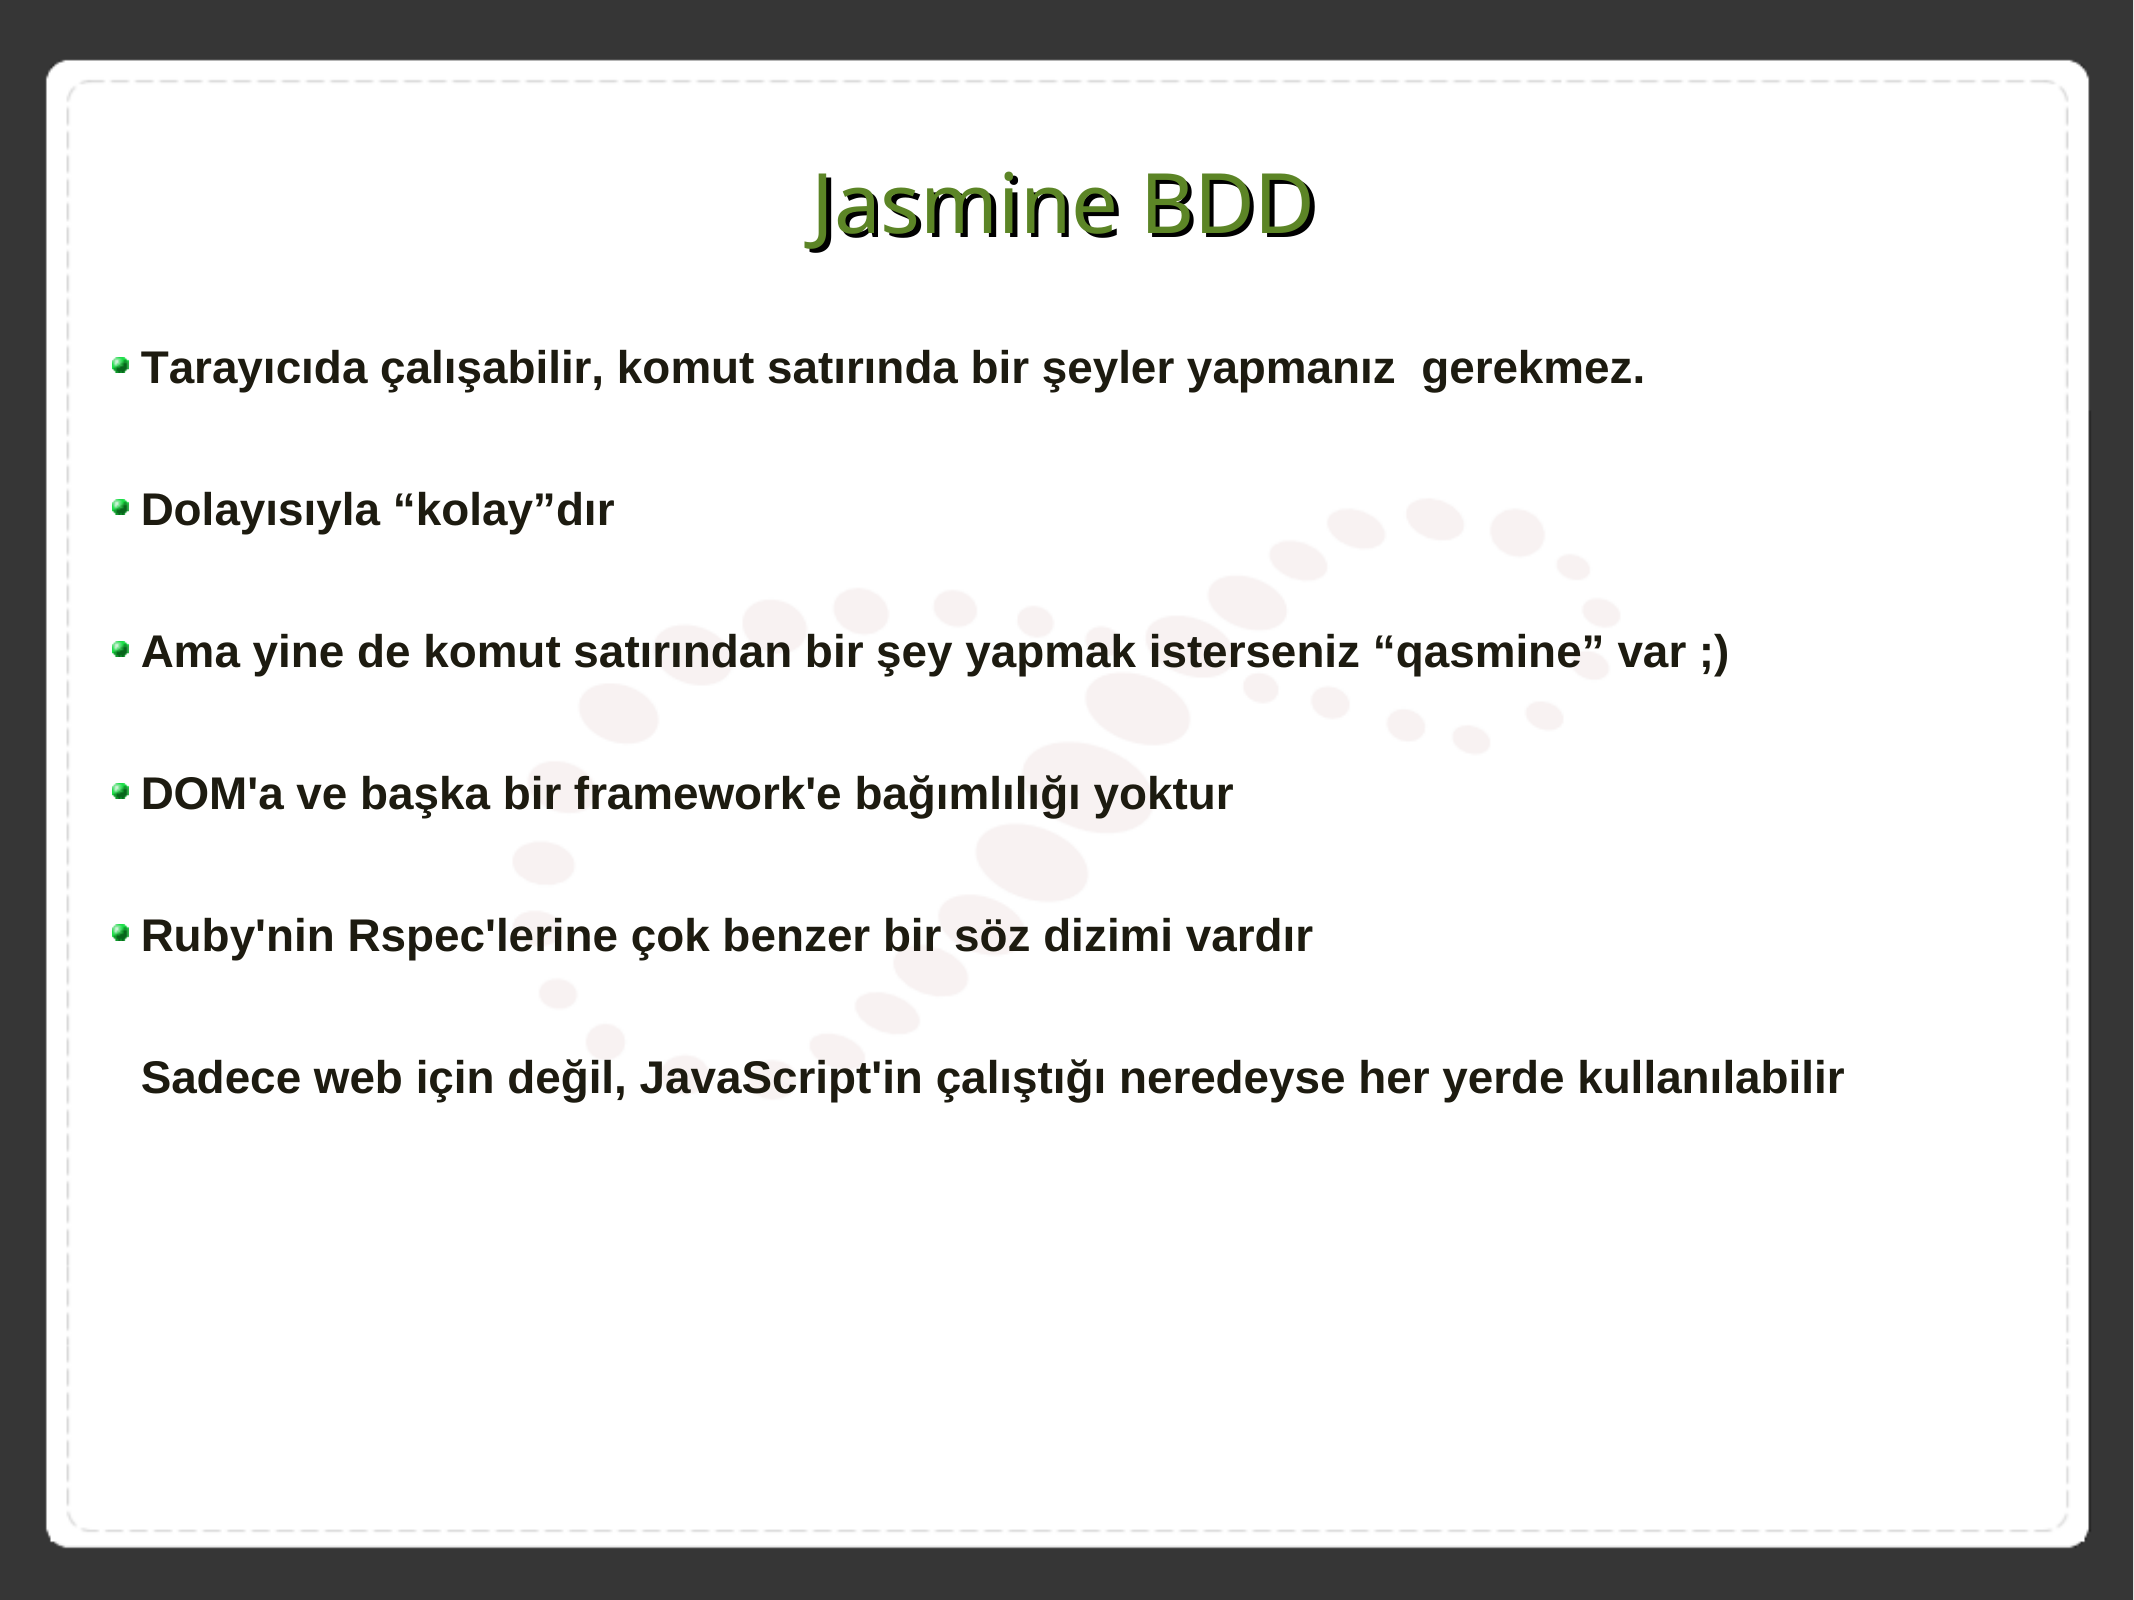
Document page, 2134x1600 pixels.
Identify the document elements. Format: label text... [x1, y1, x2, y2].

picture [0, 0, 2134, 1600]
text_box Tarayıcıda çalışabilir, komut satırında bir şeyler yapmanız gerekmez. Dolayısıyla “kolay”dır Ama yine de komut satırından bir şey yapmak isterseniz “qasmine” var ;) DOM'a ve başka bir framework'e bağımlılığı yoktur Ruby'nin Rspec'lerine çok benzer bir söz dizimi vardır Sadece web için değil, JavaScript'in çalıştığı neredeyse her yerde kullanılabilir [112, 337, 1846, 1103]
text_box Jasmine BDD [811, 150, 1317, 251]
